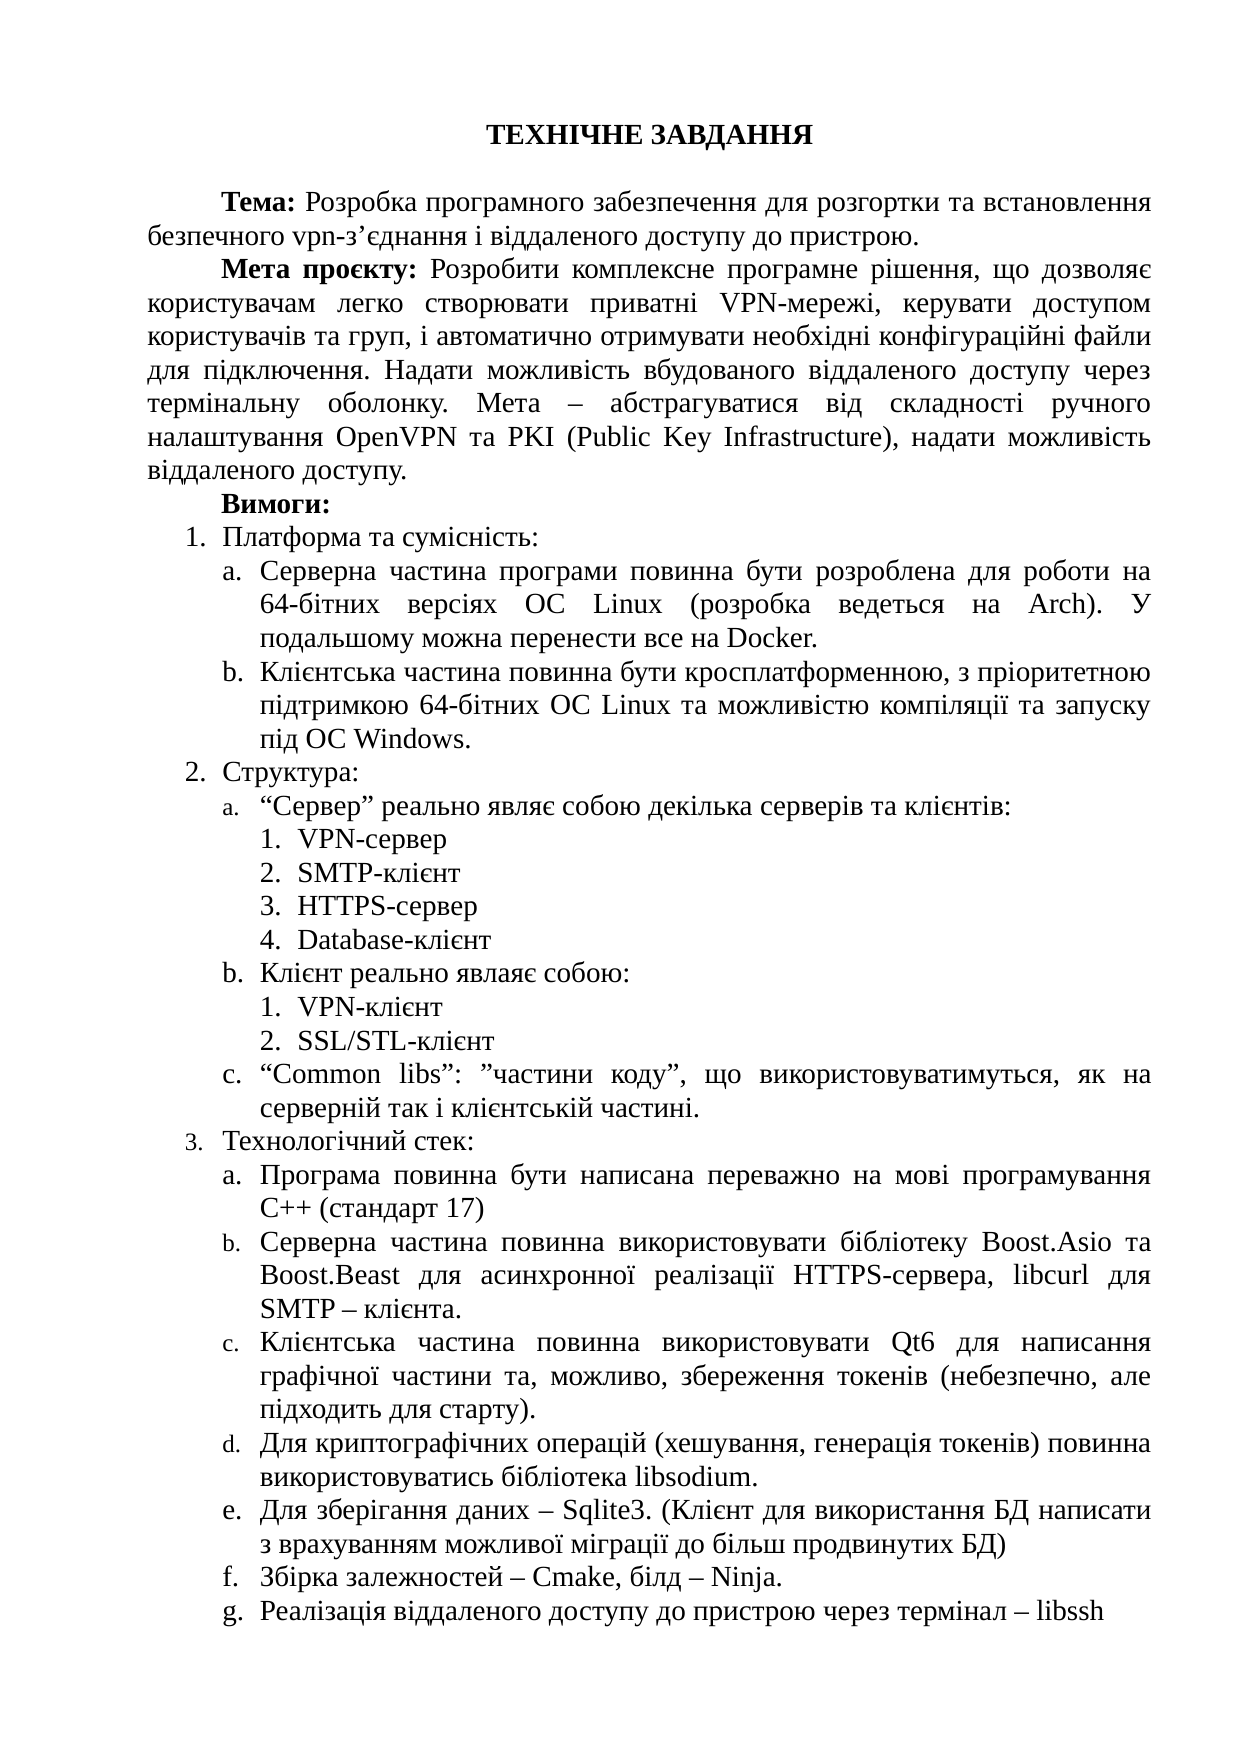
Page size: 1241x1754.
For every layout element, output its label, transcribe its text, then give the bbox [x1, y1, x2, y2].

list Database-клієнт [259, 922, 1152, 956]
list Для криптографічних операцій (хешування, генерація токенів) повинна використовуватись бібліотека libsodium. [222, 1425, 1152, 1492]
list Платформа та сумісність: [184, 519, 1152, 553]
list Програма повинна бути написана переважно на мові програмування C++ (стандарт 17) [222, 1157, 1152, 1224]
list Клієнт реально явлаяє собою: [222, 956, 1152, 989]
list Структура: [184, 754, 1152, 788]
list “Common libs”: ”частини коду”, що використовуватимуться, як на серверній так і клієнтській частині. [222, 1056, 1152, 1123]
list Збірка залежностей – Cmake, білд – Ninja. [222, 1559, 1152, 1593]
list Серверна частина програми повинна бути розроблена для роботи на 64-бітних версіях ОС Linux (розробка ведеться на Arch). У подальшому можна перенести все на Docker. [222, 553, 1152, 654]
list VPN-клієнт [259, 989, 1152, 1023]
list HTTPS-сервер [259, 888, 1152, 922]
list SSL/STL-клієнт [259, 1023, 1152, 1056]
text Тема: Розробка програмного забезпечення для розгортки та встановлення безпечного vpn-з’єднання і віддаленого доступу до пристрою. [147, 184, 1152, 251]
list Реалізація віддаленого доступу до пристрою через термінал – libssh [222, 1593, 1152, 1626]
text Вимоги: [147, 486, 1152, 519]
list Серверна частина повинна використовувати бібліотеку Boost.Asio та Boost.Beast для асинхронної реалізації HTTPS-сервера, libcurl для SMTP – клієнта. [222, 1224, 1152, 1324]
list VPN-сервер [259, 821, 1152, 855]
list SMTP-клієнт [259, 855, 1152, 888]
text Мета проєкту: Розробити комплексне програмне рішення, що дозволяє користувачам легко створювати приватні VPN-мережі, керувати доступом користувачів та груп, і автоматично отримувати необхідні конфігураційні файли для підключення. Надати можливість вбудованого віддаленого доступу через термінальну оболонку. Мета – абстрагуватися від складності ручного налаштування OpenVPN та PKI (Public Key Infrastructure), надати можливість віддаленого доступу. [147, 251, 1152, 486]
list Технологічний стек: [184, 1123, 1152, 1157]
list Клієнтська частина повинна використовувати Qt6 для написання графічної частини та, можливо, збереження токенів (небезпечно, але підходить для старту). [222, 1324, 1152, 1425]
list Клієнтська частина повинна бути кросплатформенною, з пріоритетною підтримкою 64-бітних ОС Linux та можливістю компіляції та запуску під ОС Windows. [222, 654, 1152, 754]
list Для зберігання даних – Sqlite3. (Клієнт для використання БД написати з врахуванням можливої міграції до більш продвинутих БД) [222, 1492, 1152, 1559]
text ТЕХНІЧНЕ ЗАВДАННЯ [147, 117, 1152, 151]
list “Сервер” реально являє собою декілька серверів та клієнтів: [222, 788, 1152, 821]
